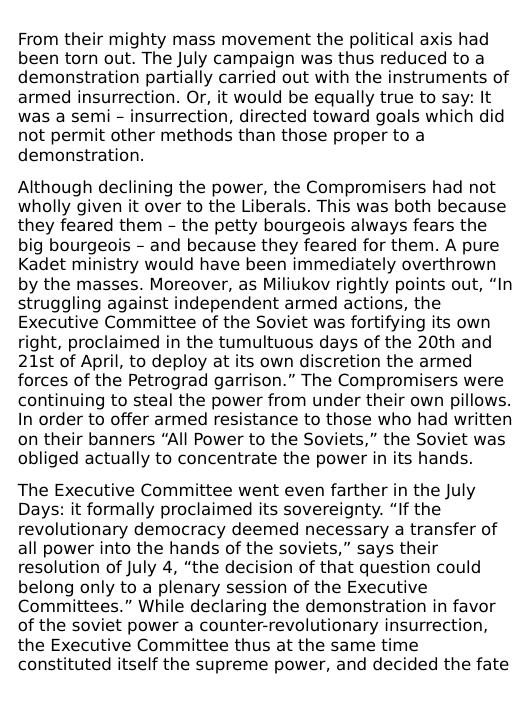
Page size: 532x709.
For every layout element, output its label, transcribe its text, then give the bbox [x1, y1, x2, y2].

text Although declining the power, the Compromisers had not wholly given it over to the Liberals. This was both because they feared them – the petty bourgeois always fears the big bourgeois – and because they feared for them. A pure Kadet ministry would have been immediately overthrown by the masses. Moreover, as Miliukov rightly points out, “In struggling against independent armed actions, the Executive Committee of the Soviet was fortifying its own right, proclaimed in the tumultuous days of the 20th and 21st of April, to deploy at its own discretion the armed forces of the Petrograd garrison.” The Compromisers were continuing to steal the power from under their own pillows. In order to offer armed resistance to those who had written on their banners “All Power to the Soviets,” the Soviet was obliged actually to concentrate the power in its hands. [18, 178, 514, 468]
text From their mighty mass movement the political axis had been torn out. The July campaign was thus reduced to a demonstration partially carried out with the instruments of armed insurrection. Or, it would be equally true to say: It was a semi – insurrection, directed toward goals which did not permit other methods than those proper to a demonstration. [18, 29, 514, 165]
text The Executive Committee went even farther in the July Days: it formally proclaimed its sovereignty. “If the revolutionary democracy deemed necessary a transfer of all power into the hands of the soviets,” says their resolution of July 4, “the decision of that question could belong only to a plenary session of the Executive Committees.” While declaring the demonstration in favor of the soviet power a counter-revolutionary insurrection, the Executive Committee thus at the same time constituted itself the supreme power, and decided the fate [18, 481, 514, 674]
